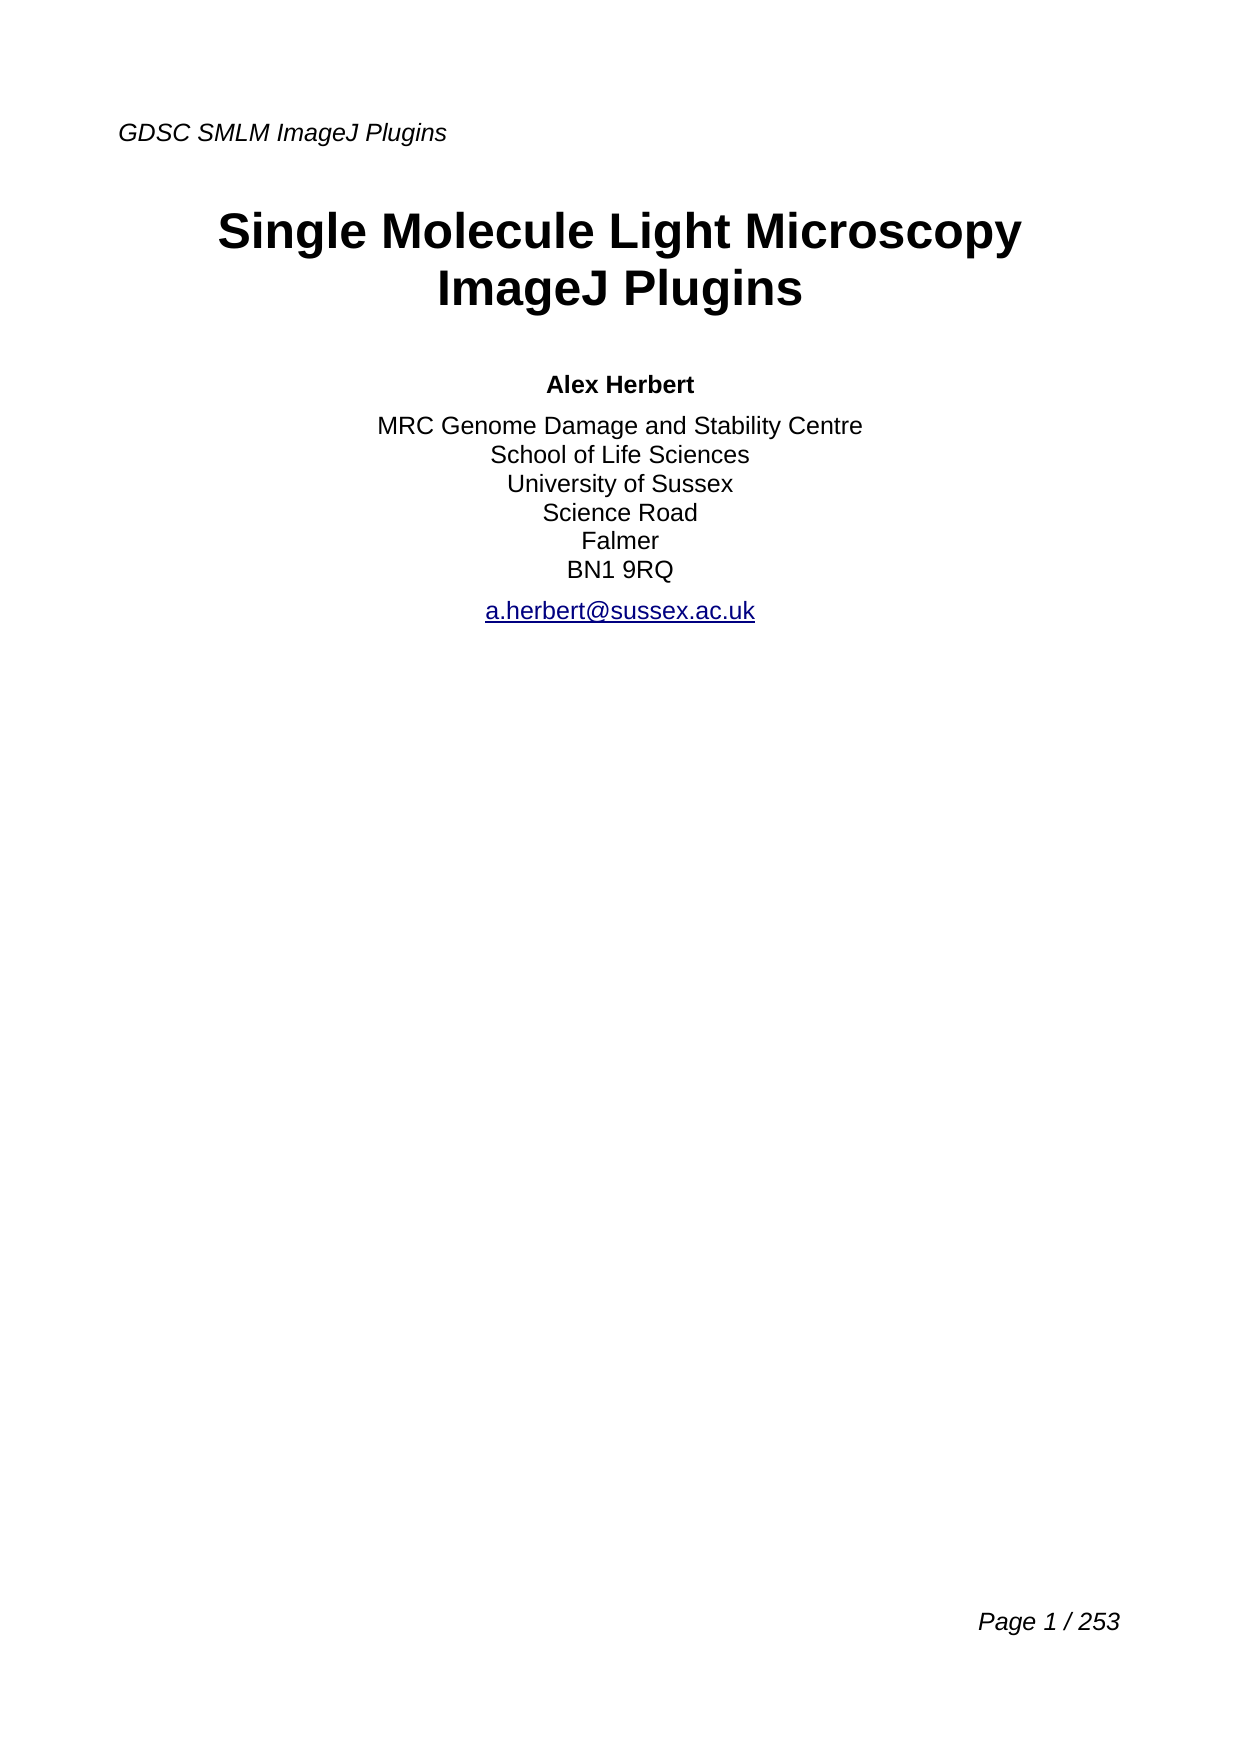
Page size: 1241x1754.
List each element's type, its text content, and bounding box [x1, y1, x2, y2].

text Falmer [118, 526, 1122, 555]
text a.herbert@sussex.ac.uk [118, 596, 1122, 625]
text School of Life Sciences [118, 440, 1122, 469]
text MRC Genome Damage and Stability Centre [118, 411, 1122, 440]
text Science Road [118, 498, 1122, 526]
text Alex Herbert [118, 370, 1122, 399]
text University of Sussex [118, 469, 1122, 498]
title Single Molecule Light Microscopy ImageJ Plugins [118, 201, 1122, 316]
text BN1 9RQ [118, 555, 1122, 584]
